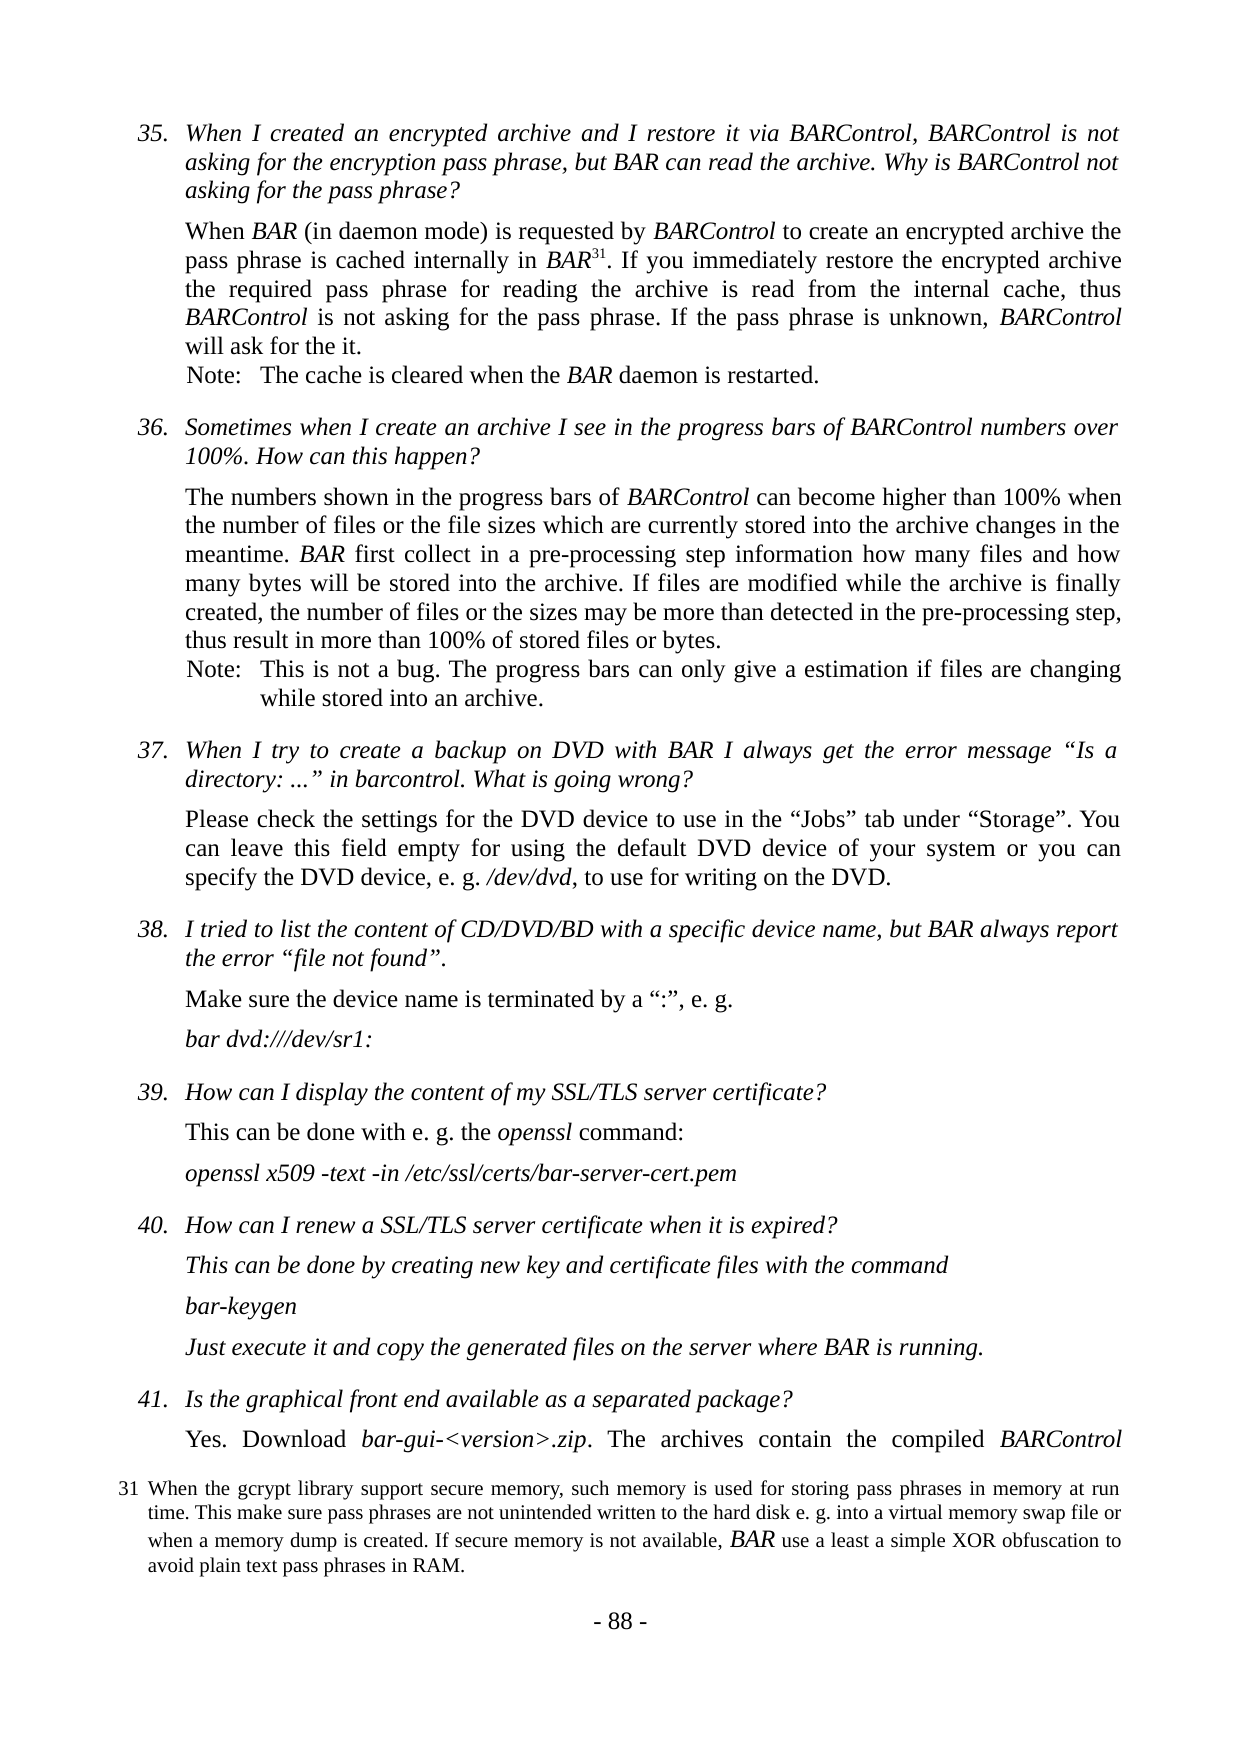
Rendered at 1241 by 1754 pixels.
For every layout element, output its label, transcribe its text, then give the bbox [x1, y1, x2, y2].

text Note: The cache is cleared when the BAR daemon is restarted. [186, 360, 1122, 389]
text Make sure the device name is terminated by a “:”, e. g. [185, 984, 1122, 1012]
text The numbers shown in the progress bars of BARControl can become higher than 100% when the number of files or the file sizes which are currently stored into the archive changes in the meantime. BAR first collect in a pre-processing step information how many files and how many bytes will be stored into the archive. If files are modified while the archive is finally created, the number of files or the sizes may be more than detected in the pre-processing step, thus result in more than 100% of stored files or bytes. [185, 482, 1122, 654]
list Is the graphical front end available as a separated package? [138, 1384, 1122, 1413]
text Yes. Download bar-gui-<version>.zip. The archives contain the compiled BARControl [185, 1424, 1122, 1453]
text bar dvd:///dev/sr1: [185, 1024, 1122, 1053]
list When I created an encrypted archive and I restore it via BARControl, BARControl is not asking for the encryption pass phrase, but BAR can read the archive. Why is BARControl not asking for the pass phrase? [138, 118, 1122, 204]
text openssl x509 -text -in /etc/ssl/certs/bar-server-cert.pem [185, 1158, 1122, 1186]
text Just execute it and copy the generated files on the server where BAR is running. [185, 1332, 1122, 1360]
text This can be done with e. g. the openssl command: [185, 1117, 1122, 1146]
text Note: This is not a bug. The progress bars can only give a estimation if files are changing while stored into an archive. [186, 654, 1122, 712]
list I tried to list the content of CD/DVD/BD with a specific device name, but BAR always report the error “file not found”. [138, 914, 1122, 972]
text When BAR (in daemon mode) is requested by BARControl to create an encrypted archive the pass phrase is cached internally in BAR. If you immediately restore the encrypted archive the required pass phrase for reading the archive is read from the internal cache, thus BARControl is not asking for the pass phrase. If the pass phrase is unknown, BARControl will ask for the it. [185, 216, 1122, 360]
list How can I display the content of my SSL/TLS server certificate? [138, 1077, 1122, 1105]
list When I try to create a backup on DVD with BAR I always get the error message “Is a directory: ...” in barcontrol. What is going wrong? [138, 735, 1122, 793]
text When the gcrypt library support secure memory, such memory is used for storing pass phrases in memory at run time. This make sure pass phrases are not unintended written to the hard disk e. g. into a virtual memory swap file or when a memory dump is created. If secure memory is not available, BAR use a least a simple XOR obfuscation to avoid plain text pass phrases in RAM. [118, 1476, 1122, 1577]
text bar-keygen [185, 1291, 1122, 1320]
text Please check the settings for the DVD device to use in the “Jobs” tab under “Storage”. You can leave this field empty for using the default DVD device of your system or you can specify the DVD device, e. g. /dev/dvd, to use for writing on the DVD. [185, 804, 1122, 891]
text This can be done by creating new key and certificate files with the command [185, 1251, 1122, 1279]
list How can I renew a SSL/TLS server certificate when it is expired? [138, 1210, 1122, 1239]
list Sometimes when I create an archive I see in the progress bars of BARControl numbers over 100%. How can this happen? [138, 412, 1122, 470]
